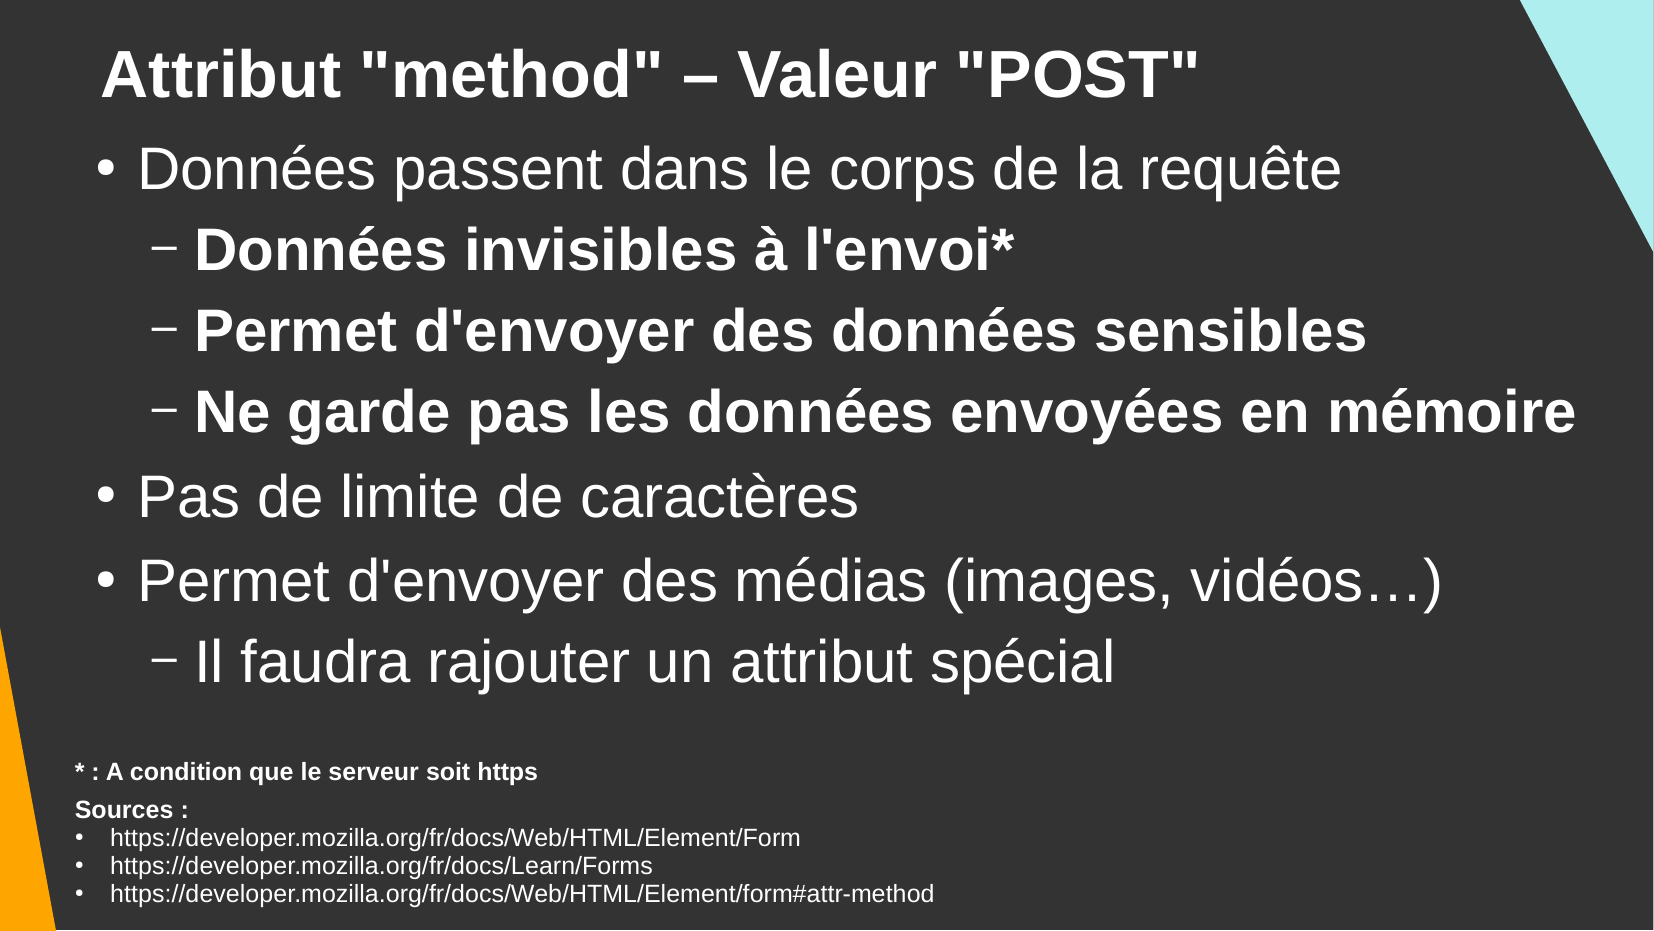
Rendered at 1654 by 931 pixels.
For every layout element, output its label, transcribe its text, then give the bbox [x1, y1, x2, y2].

text_box * : A condition que le serveur soit https [60, 749, 1546, 788]
text_box [1519, 0, 1654, 254]
title Attribut "method" – Valeur "POST" [82, 37, 1571, 114]
text_box Sources : https://developer.mozilla.org/fr/docs/Web/HTML/Element/Form https://developer.mozilla.org/fr/docs/Learn/Forms https://developer.mozilla.org/fr/docs/Web/HTML/Element/form#attr-method [60, 788, 1546, 916]
list Données passent dans le corps de la requête Données invisibles à l'envoi* Permet d'envoyer des données sensibles Ne garde pas les données envoyées en mémoire Pas de limite de caractères Permet d'envoyer des médias (images, vidéos…) Il faudra rajouter un attribut spécial [80, 135, 1605, 709]
text_box [0, 627, 57, 931]
